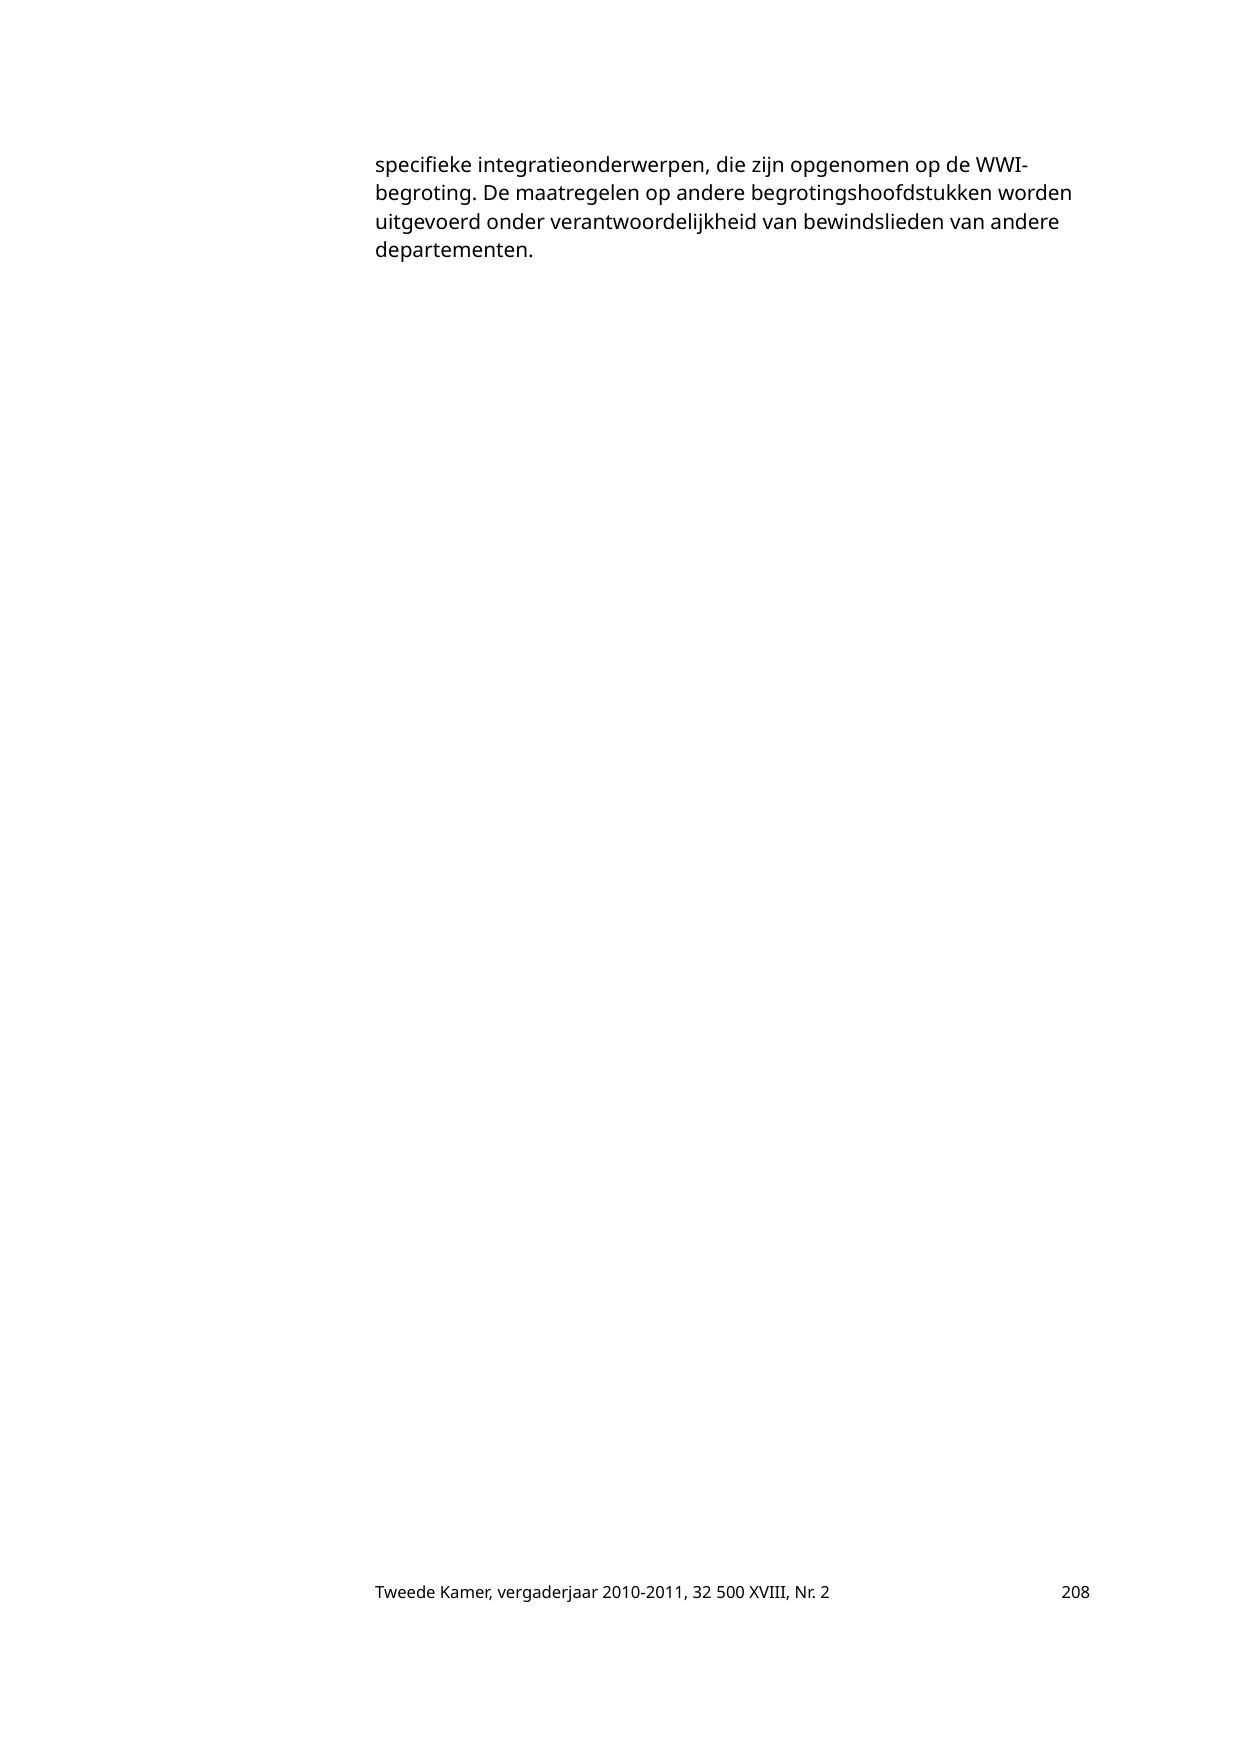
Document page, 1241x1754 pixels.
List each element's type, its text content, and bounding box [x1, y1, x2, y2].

text specifieke integratieonderwerpen, die zijn opgenomen op de WWI-begroting. De maatregelen op andere begrotingshoofdstukken worden uitgevoerd onder verantwoordelijkheid van bewindslieden van andere departementen. [375, 150, 1090, 264]
